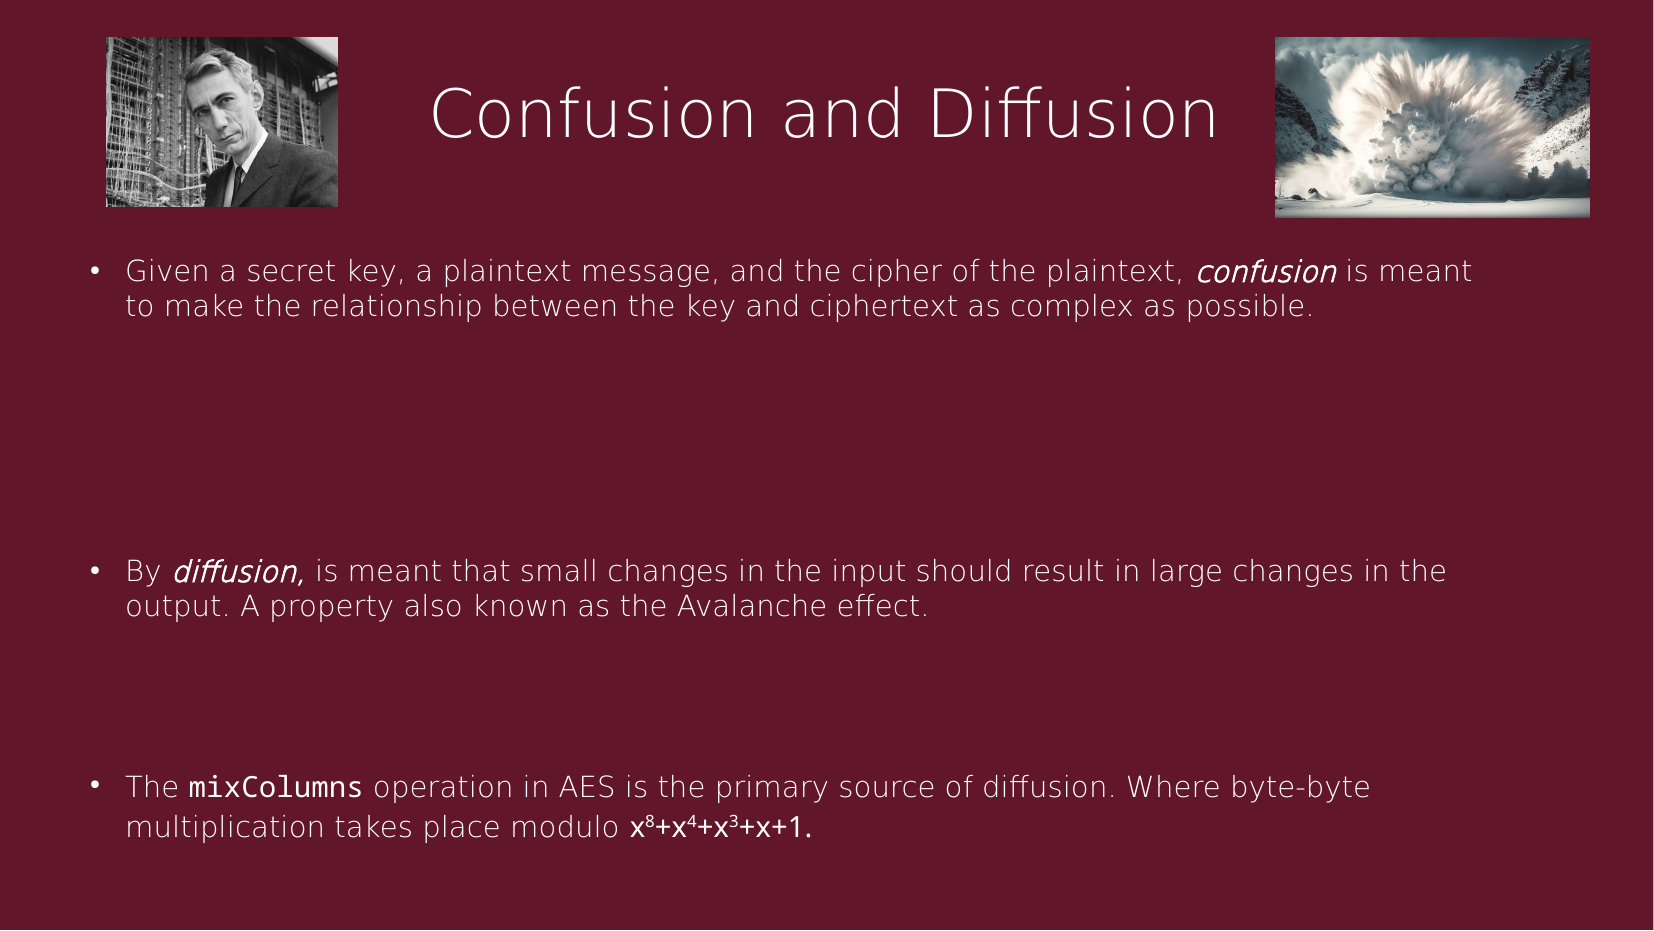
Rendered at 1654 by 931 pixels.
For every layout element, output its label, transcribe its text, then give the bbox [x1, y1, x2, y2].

picture [106, 37, 338, 207]
title Confusion and Diffusion [412, 37, 1238, 193]
text_box Given a secret key, a plaintext message, and the cipher of the plaintext, confusion is meant to make the relationship between the key and ciphertext as complex as possible. [75, 247, 1501, 338]
picture [1275, 37, 1590, 218]
text_box By diffusion, is meant that small changes in the input should result in large changes in the output. A property also known as the Avalanche effect. The mixColumns operation in AES is the primary source of diffusion. Where byte-byte multiplication takes place modulo x8+x4+x3+x+1. [75, 547, 1501, 877]
